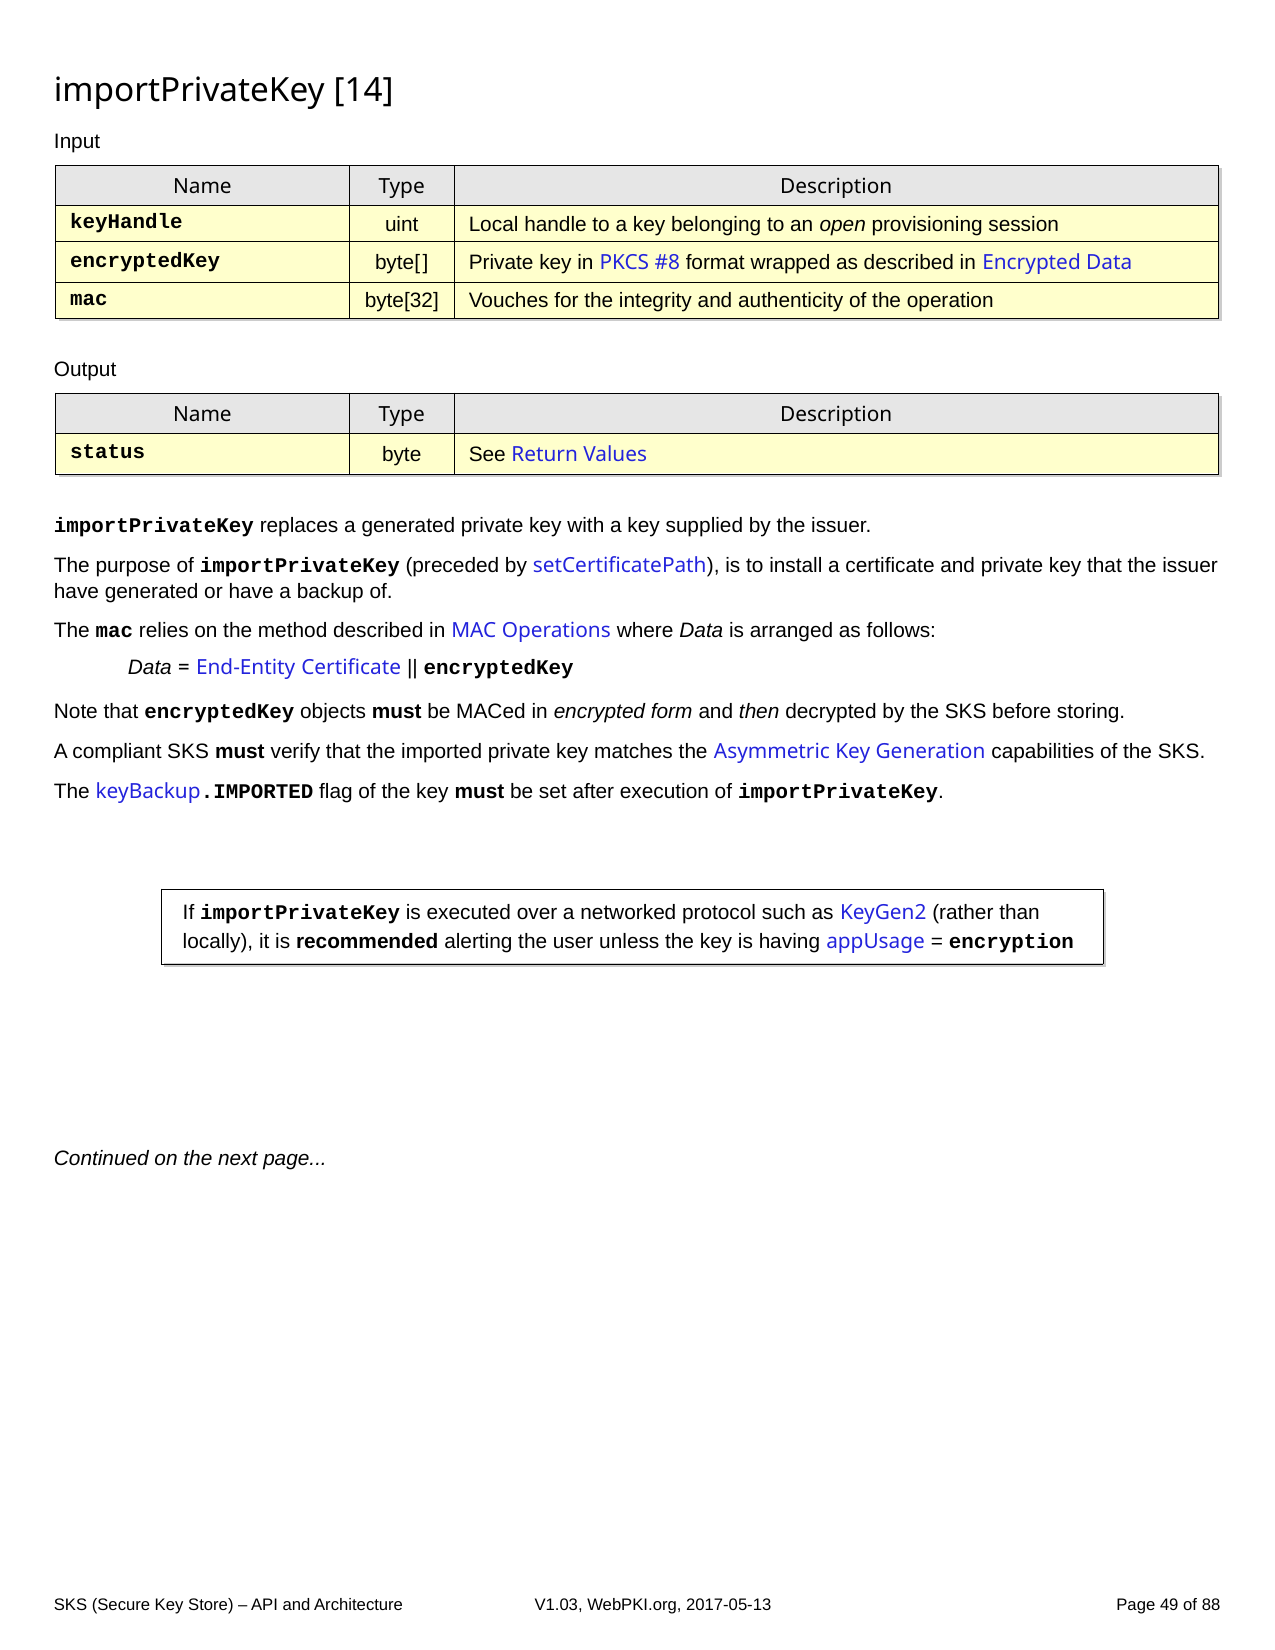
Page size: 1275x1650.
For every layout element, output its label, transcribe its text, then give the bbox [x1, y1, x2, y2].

text Continued on the next page... [54, 1145, 1221, 1169]
table_cell encryptedKey [56, 242, 349, 282]
table_cell byte⁮[32] [350, 283, 454, 318]
table_cell status [56, 434, 349, 473]
table_header If importPrivateKey is executed over a networked protocol such as KeyGen2 (rather than locally), it is recommended alerting the user unless the key is having appUsage = encryption [162, 890, 1103, 963]
text The purpose of importPrivateKey (preceded by setCertificatePath), is to install a certificate and private key that the issuer have generated or have a backup of. [54, 551, 1221, 603]
text The keyBackup.IMPORTED flag of the key must be set after execution of importPrivateKey. [54, 777, 1221, 805]
table_cell Vouches for the integrity and authenticity of the operation [455, 283, 1218, 318]
text A compliant SKS must verify that the imported private key matches the Asymmetric Key Generation capabilities of the SKS. [54, 736, 1221, 765]
text importPrivateKey replaces a generated private key with a key supplied by the issuer. [54, 513, 1221, 539]
table_header Type [350, 394, 454, 433]
table_cell byte⁮[ ] [350, 242, 454, 282]
table_header Name [56, 166, 349, 205]
table_header Description [455, 394, 1218, 433]
table_cell keyHandle [56, 206, 349, 241]
text The mac relies on the method described in MAC Operations where Data is arranged as follows: [54, 615, 1221, 643]
text Note that encryptedKey objects must be MACed in encrypted form and then decrypted by the SKS before storing. [54, 699, 1221, 725]
text Data = End-Entity Certificate || encryptedKey [54, 652, 1221, 681]
table_cell See Return Values [455, 434, 1218, 473]
text Input [54, 129, 1221, 153]
table_cell Local handle to a key belonging to an open provisioning session [455, 206, 1218, 241]
table_cell Private key in PKCS #8 format wrapped as described in Encrypted Data [455, 242, 1218, 282]
table_header Description [455, 166, 1218, 205]
table_cell uint [350, 206, 454, 241]
table_cell byte [350, 434, 454, 473]
text Output [54, 357, 1221, 381]
table_header Name [56, 394, 349, 433]
subtitle importPrivateKey [14] [54, 66, 1221, 111]
table_cell mac [56, 283, 349, 318]
table_header Type [350, 166, 454, 205]
